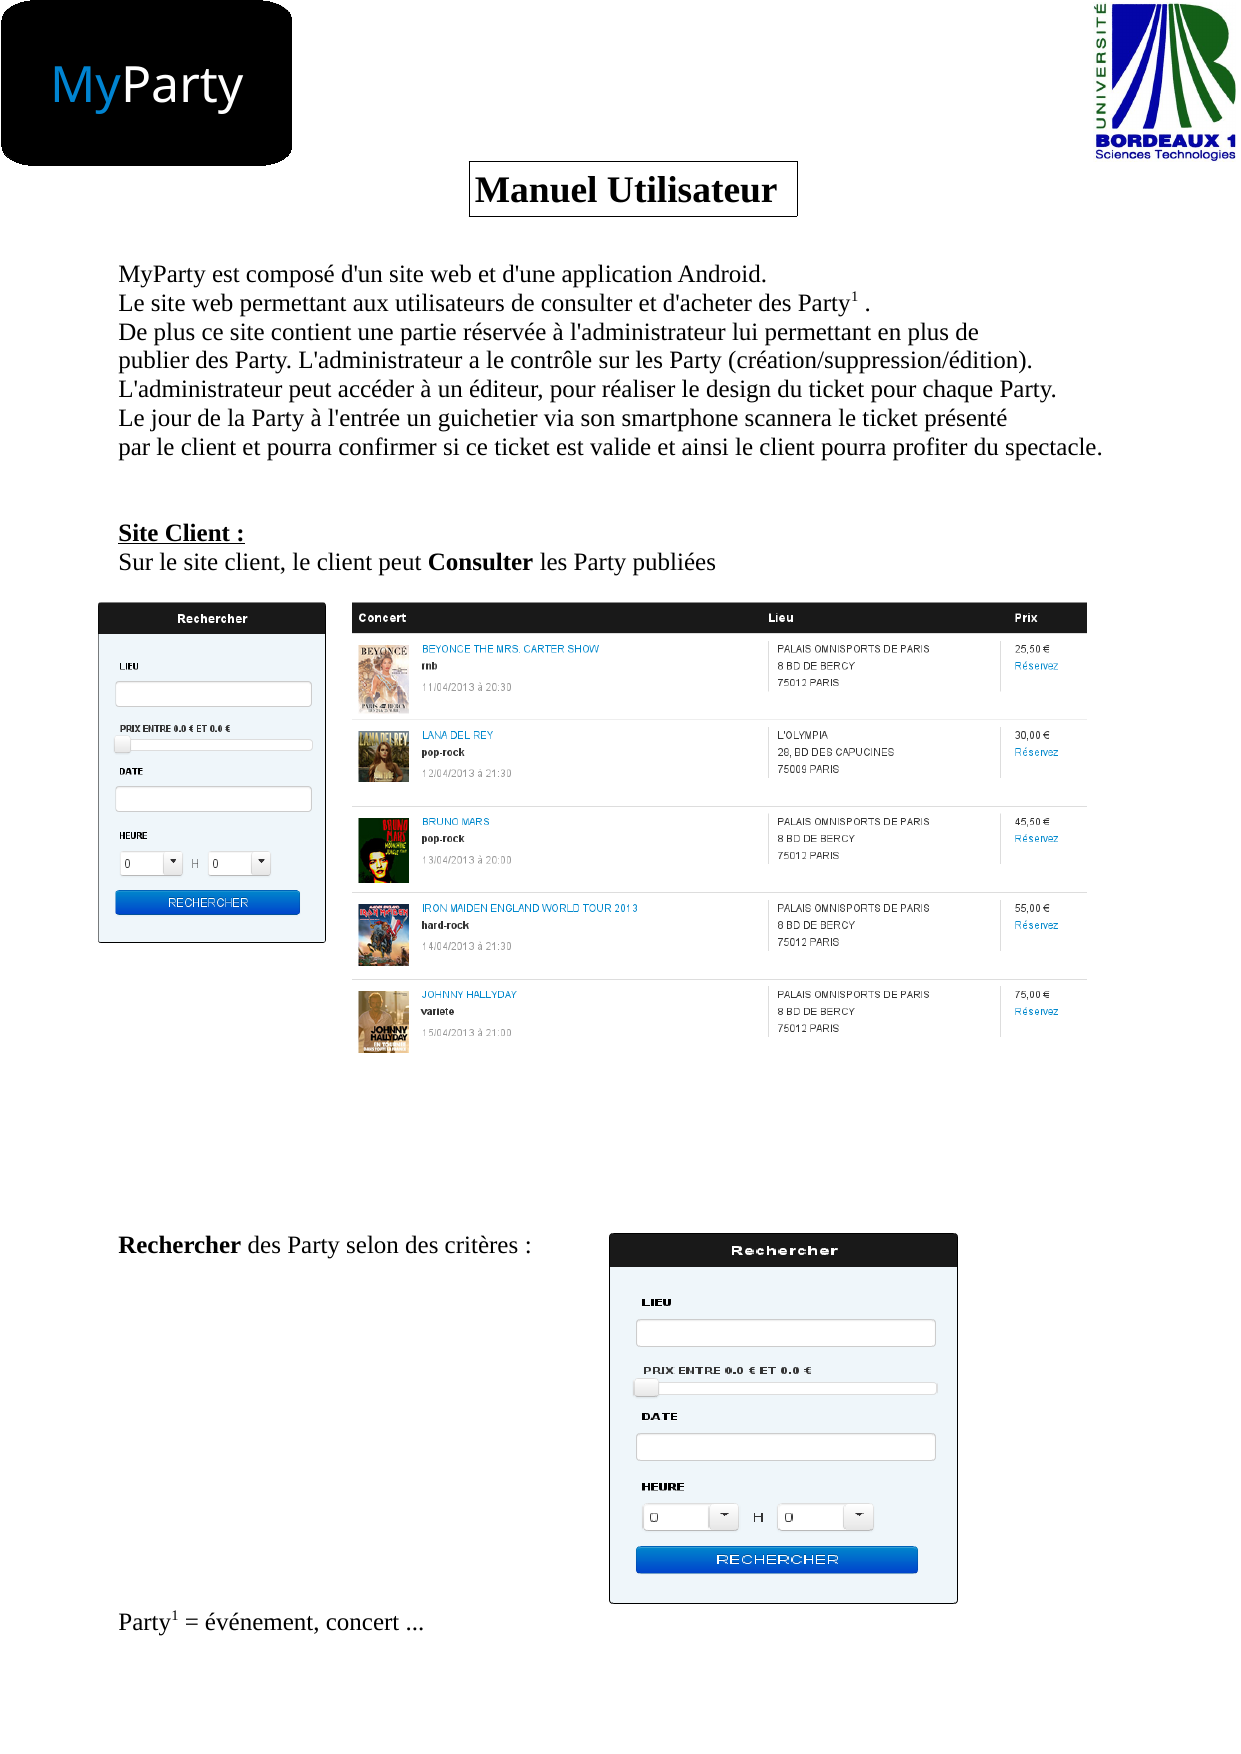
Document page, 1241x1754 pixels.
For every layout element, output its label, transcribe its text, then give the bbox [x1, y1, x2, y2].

text [963, 1230, 1122, 1259]
table_header Manuel Utilisateur [470, 162, 797, 216]
picture [604, 1229, 963, 1609]
text De plus ce site contient une partie réservée à l'administrateur lui permettant en plus de [118, 317, 1122, 345]
text par le client et pourra confirmer si ce ticket est valide et ainsi le client pourra profiter du spectacle. [118, 432, 1122, 460]
text MyParty est composé d'un site web et d'une application Android. [118, 259, 1122, 288]
text Le site web permettant aux utilisateurs de consulter et d'acheter des Party1 . [118, 288, 1122, 317]
picture [1093, 2, 1236, 162]
text Site Client : [118, 518, 1122, 547]
text Sur le site client, le client peut Consulter les Party publiées [118, 547, 1122, 575]
text publier des Party. L'administrateur a le contrôle sur les Party (création/suppression/édition). [118, 345, 1122, 374]
text Rechercher des Party selon des critères : [118, 1230, 604, 1259]
text Le jour de la Party à l'entrée un guichetier via son smartphone scannera le ticket présenté [118, 403, 1122, 432]
text L'administrateur peut accéder à un éditeur, pour réaliser le design du ticket pour chaque Party. [118, 374, 1122, 403]
picture [93, 597, 1098, 1058]
